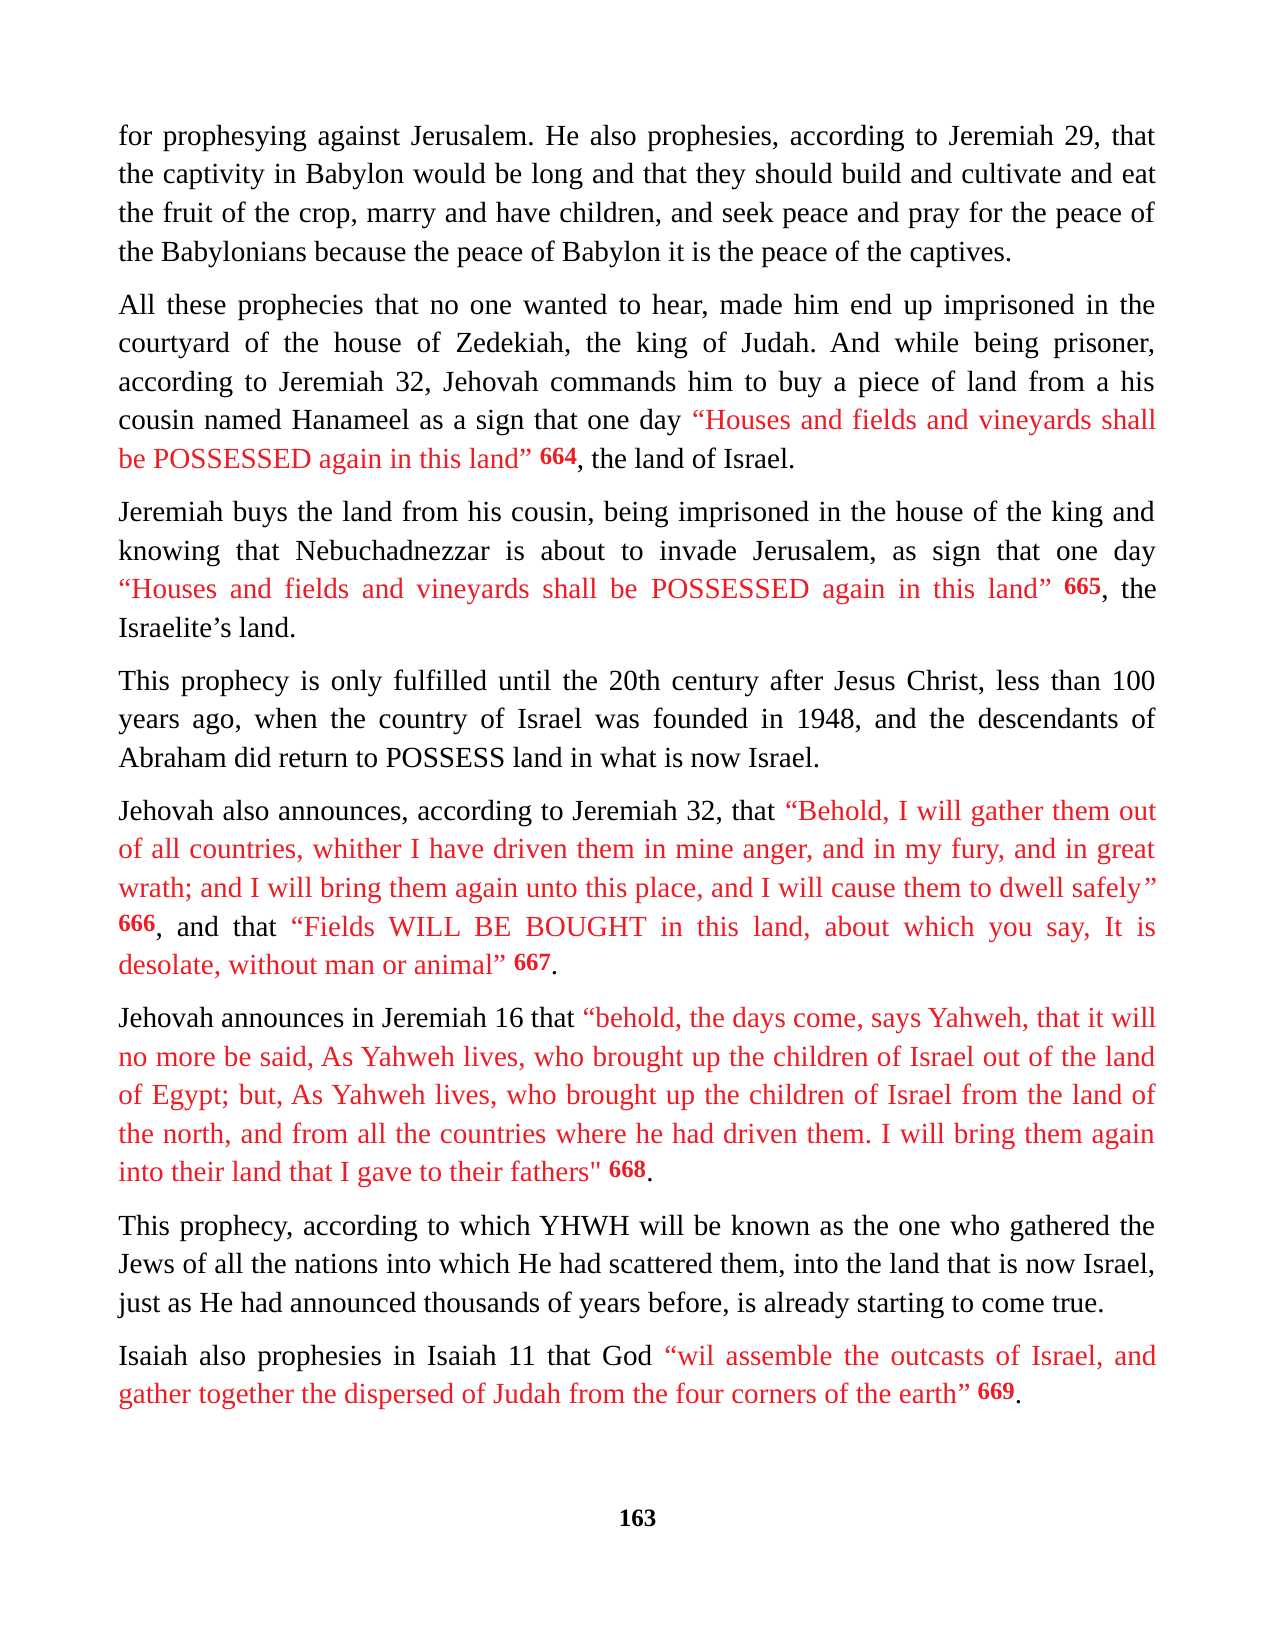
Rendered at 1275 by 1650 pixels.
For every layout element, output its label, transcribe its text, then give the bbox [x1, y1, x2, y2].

text This prophecy is only fulfilled until the 20th century after Jesus Christ, less than 100 years ago, when the country of Israel was founded in 1948, and the descendants of Abraham did return to POSSESS land in what is now Israel. [118, 663, 1157, 773]
text for prophesying against Jerusalem. He also prophesies, according to Jeremiah 29, that the captivity in Babylon would be long and that they should build and cultivate and eat the fruit of the crop, marry and have children, and seek peace and pray for the peace of the Babylonians because the peace of Babylon it is the peace of the captives. [118, 118, 1157, 267]
text Isaiah also prophesies in Isaiah 11 that God “wil assemble the outcasts of Israel, and gather together the dispersed of Judah from the four corners of the earth” . [118, 1338, 1157, 1410]
text All these prophecies that no one wanted to hear, made him end up imprisoned in the courtyard of the house of Zedekiah, the king of Judah. And while being prisoner, according to Jeremiah 32, Jehovah commands him to buy a piece of land from a his cousin named Hanameel as a sign that one day “Houses and fields and vineyards shall be POSSESSED again in this land” , the land of Israel. [118, 287, 1157, 474]
text Jehovah announces in Jeremiah 16 that “behold, the days come, says Yahweh, that it will no more be said, As Yahweh lives, who brought up the children of Israel out of the land of Egypt; but, As Yahweh lives, who brought up the children of Israel from the land of the north, and from all the countries where he had driven them. I will bring them again into their land that I gave to their fathers" . [118, 1000, 1157, 1188]
text Jeremiah buys the land from his cousin, being imprisoned in the house of the king and knowing that Nebuchadnezzar is about to invade Jerusalem, as sign that one day “Houses and fields and vineyards shall be POSSESSED again in this land” , the Israelite’s land. [118, 494, 1157, 643]
text Jehovah also announces, according to Jeremiah 32, that “Behold, I will gather them out of all countries, whither I have driven them in mine anger, and in my fury, and in great wrath; and I will bring them again unto this place, and I will cause them to dwell safely” , and that “Fields WILL BE BOUGHT in this land, about which you say, It is desolate, without man or animal” . [118, 793, 1157, 981]
text This prophecy, according to which YHWH will be known as the one who gathered the Jews of all the nations into which He had scattered them, into the land that is now Israel, just as He had announced thousands of years before, is already starting to come true. [118, 1208, 1157, 1318]
